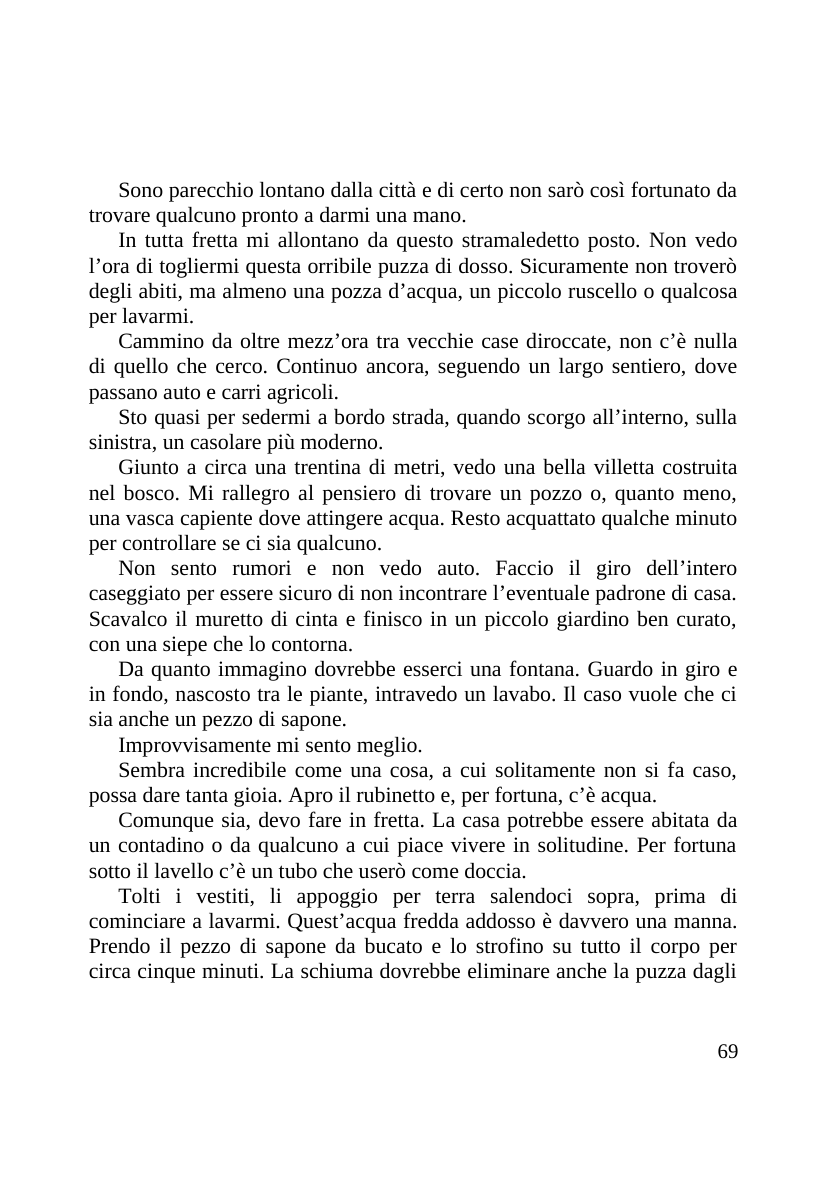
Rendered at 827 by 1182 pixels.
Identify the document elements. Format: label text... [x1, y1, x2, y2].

text Giunto a circa una trentina di metri, vedo una bella villetta costruita nel bosco. Mi rallegro al pensiero di trovare un pozzo o, quanto meno, una vasca capiente dove attingere acqua. Resto acquattato qualche minuto per controllare se ci sia qualcuno. [88, 454, 738, 555]
text In tutta fretta mi allontano da questo stramaledetto posto. Non vedo l’ora di togliermi questa orribile puzza di dosso. Sicuramente non troverò degli abiti, ma almeno una pozza d’acqua, un piccolo ruscello o qualcosa per lavarmi. [88, 227, 738, 328]
text Comunque sia, devo fare in fretta. La casa potrebbe essere abitata da un contadino o da qualcuno a cui piace vivere in solitudine. Per fortuna sotto il lavello c’è un tubo che userò come doccia. [88, 807, 738, 883]
text Cammino da oltre mezz’ora tra vecchie case diroccate, non c’è nulla di quello che cerco. Continuo ancora, seguendo un largo sentiero, dove passano auto e carri agricoli. [88, 328, 738, 404]
text Sono parecchio lontano dalla città e di certo non sarò così fortunato da trovare qualcuno pronto a darmi una mano. [88, 177, 738, 227]
text Improvvisamente mi sento meglio. [88, 732, 738, 757]
text Sembra incredibile come una cosa, a cui solitamente non si fa caso, possa dare tanta gioia. Apro il rubinetto e, per fortuna, c’è acqua. [88, 757, 738, 807]
text Sto quasi per sedermi a bordo strada, quando scorgo all’interno, sulla sinistra, un casolare più moderno. [88, 404, 738, 454]
text Non sento rumori e non vedo auto. Faccio il giro dell’intero caseggiato per essere sicuro di non incontrare l’eventuale padrone di casa. Scavalco il muretto di cinta e finisco in un piccolo giardino ben curato, con una siepe che lo contorna. [88, 555, 738, 656]
text Da quanto immagino dovrebbe esserci una fontana. Guardo in giro e in fondo, nascosto tra le piante, intravedo un lavabo. Il caso vuole che ci sia anche un pezzo di sapone. [88, 656, 738, 732]
text Tolti i vestiti, li appoggio per terra salendoci sopra, prima di cominciare a lavarmi. Quest’acqua fredda addosso è davvero una manna. Prendo il pezzo di sapone da bucato e lo strofino su tutto il corpo per circa cinque minuti. La schiuma dovrebbe eliminare anche la puzza dagli [88, 883, 738, 984]
